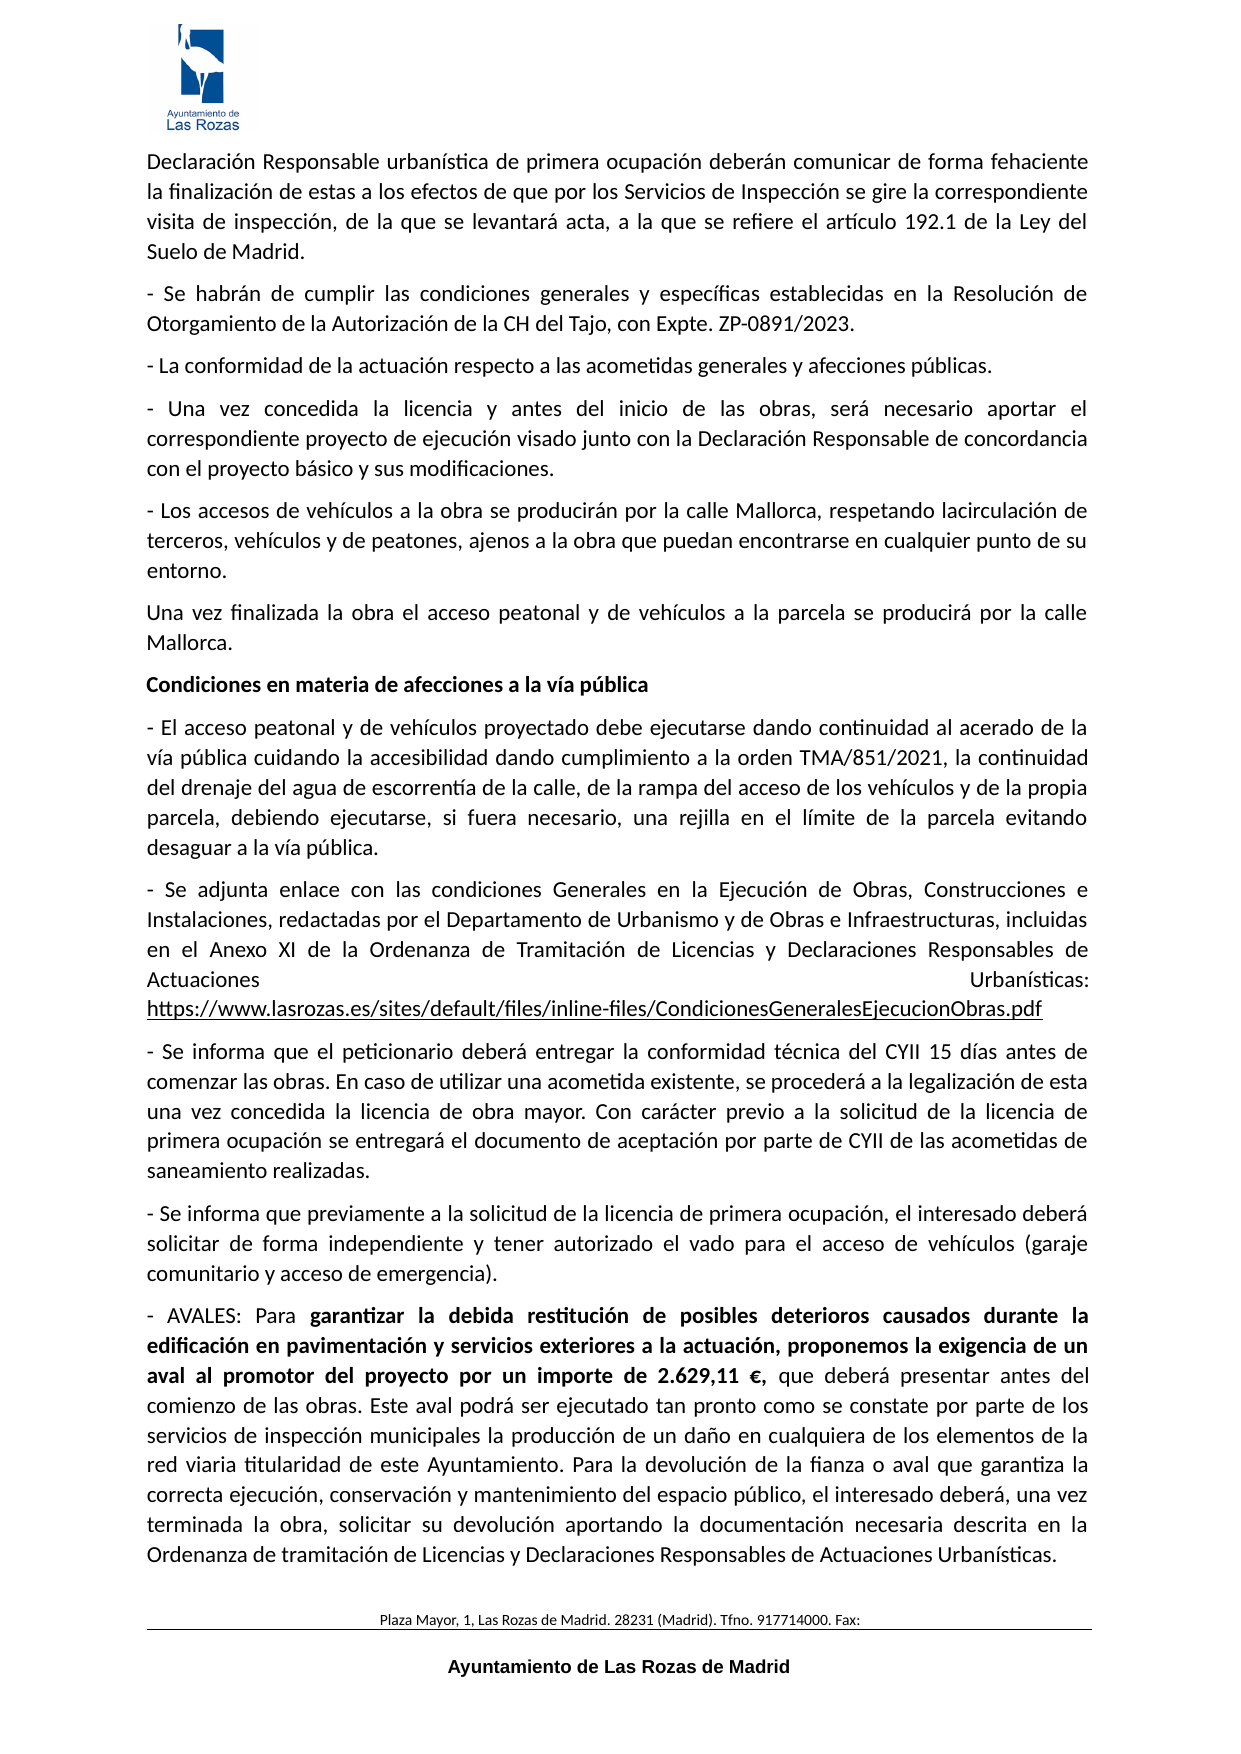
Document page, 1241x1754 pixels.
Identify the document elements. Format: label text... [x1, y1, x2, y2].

text Condiciones en materia de afecciones a la vía pública [146, 671, 1090, 699]
text - Los accesos de vehículos a la obra se producirán por la calle Mallorca, respetando lacirculación de terceros, vehículos y de peatones, ajenos a la obra que puedan encontrarse en cualquier punto de su entorno. [147, 496, 1090, 584]
text - Se informa que previamente a la solicitud de la licencia de primera ocupación, el interesado deberá solicitar de forma independiente y tener autorizado el vado para el acceso de vehículos (garaje comunitario y acceso de emergencia). [147, 1199, 1090, 1287]
text - La conformidad de la actuación respecto a las acometidas generales y afecciones públicas. [147, 352, 1090, 379]
text - Una vez concedida la licencia y antes del inicio de las obras, será necesario aportar el correspondiente proyecto de ejecución visado junto con la Declaración Responsable de concordancia con el proyecto básico y sus modificaciones. [147, 394, 1090, 482]
text - AVALES: Para garantizar la debida restitución de posibles deterioros causados durante la edificación en pavimentación y servicios exteriores a la actuación, proponemos la exigencia de un aval al promotor del proyecto por un importe de 2.629,11 €, que deberá presentar antes del comienzo de las obras. Este aval podrá ser ejecutado tan pronto como se constate por parte de los servicios de inspección municipales la producción de un daño en cualquiera de los elementos de la red viaria titularidad de este Ayuntamiento. Para la devolución de la fianza o aval que garantiza la correcta ejecución, conservación y mantenimiento del espacio público, el interesado deberá, una vez terminada la obra, solicitar su devolución aportando la documentación necesaria descrita en la Ordenanza de tramitación de Licencias y Declaraciones Responsables de Actuaciones Urbanísticas. [147, 1301, 1090, 1568]
text - Se habrán de cumplir las condiciones generales y específicas establecidas en la Resolución de Otorgamiento de la Autorización de la CH del Tajo, con Expte. ZP-0891/2023. [147, 279, 1090, 337]
text Declaración Responsable urbanística de primera ocupación deberán comunicar de forma fehaciente la finalización de estas a los efectos de que por los Servicios de Inspección se gire la correspondiente visita de inspección, de la que se levantará acta, a la que se refiere el artículo 192.1 de la Ley del Suelo de Madrid. [147, 147, 1090, 265]
text - Se informa que el peticionario deberá entregar la conformidad técnica del CYII 15 días antes de comenzar las obras. En caso de utilizar una acometida existente, se procederá a la legalización de esta una vez concedida la licencia de obra mayor. Con carácter previo a la solicitud de la licencia de primera ocupación se entregará el documento de aceptación por parte de CYII de las acometidas de saneamiento realizadas. [147, 1037, 1090, 1184]
text - El acceso peatonal y de vehículos proyectado debe ejecutarse dando continuidad al acerado de la vía pública cuidando la accesibilidad dando cumplimiento a la orden TMA/851/2021, la continuidad del drenaje del agua de escorrentía de la calle, de la rampa del acceso de los vehículos y de la propia parcela, debiendo ejecutarse, si fuera necesario, una rejilla en el límite de la parcela evitando desaguar a la vía pública. [147, 713, 1090, 861]
text Una vez finalizada la obra el acceso peatonal y de vehículos a la parcela se producirá por la calle Mallorca. [146, 598, 1090, 656]
text - Se adjunta enlace con las condiciones Generales en la Ejecución de Obras, Construcciones e Instalaciones, redactadas por el Departamento de Urbanismo y de Obras e Infraestructuras, incluidas en el Anexo XI de la Ordenanza de Tramitación de Licencias y Declaraciones Responsables de Actuaciones Urbanísticas: https://www.lasrozas.es/sites/default/files/inline-files/CondicionesGeneralesEjecucionObras.pdf [147, 875, 1090, 1023]
